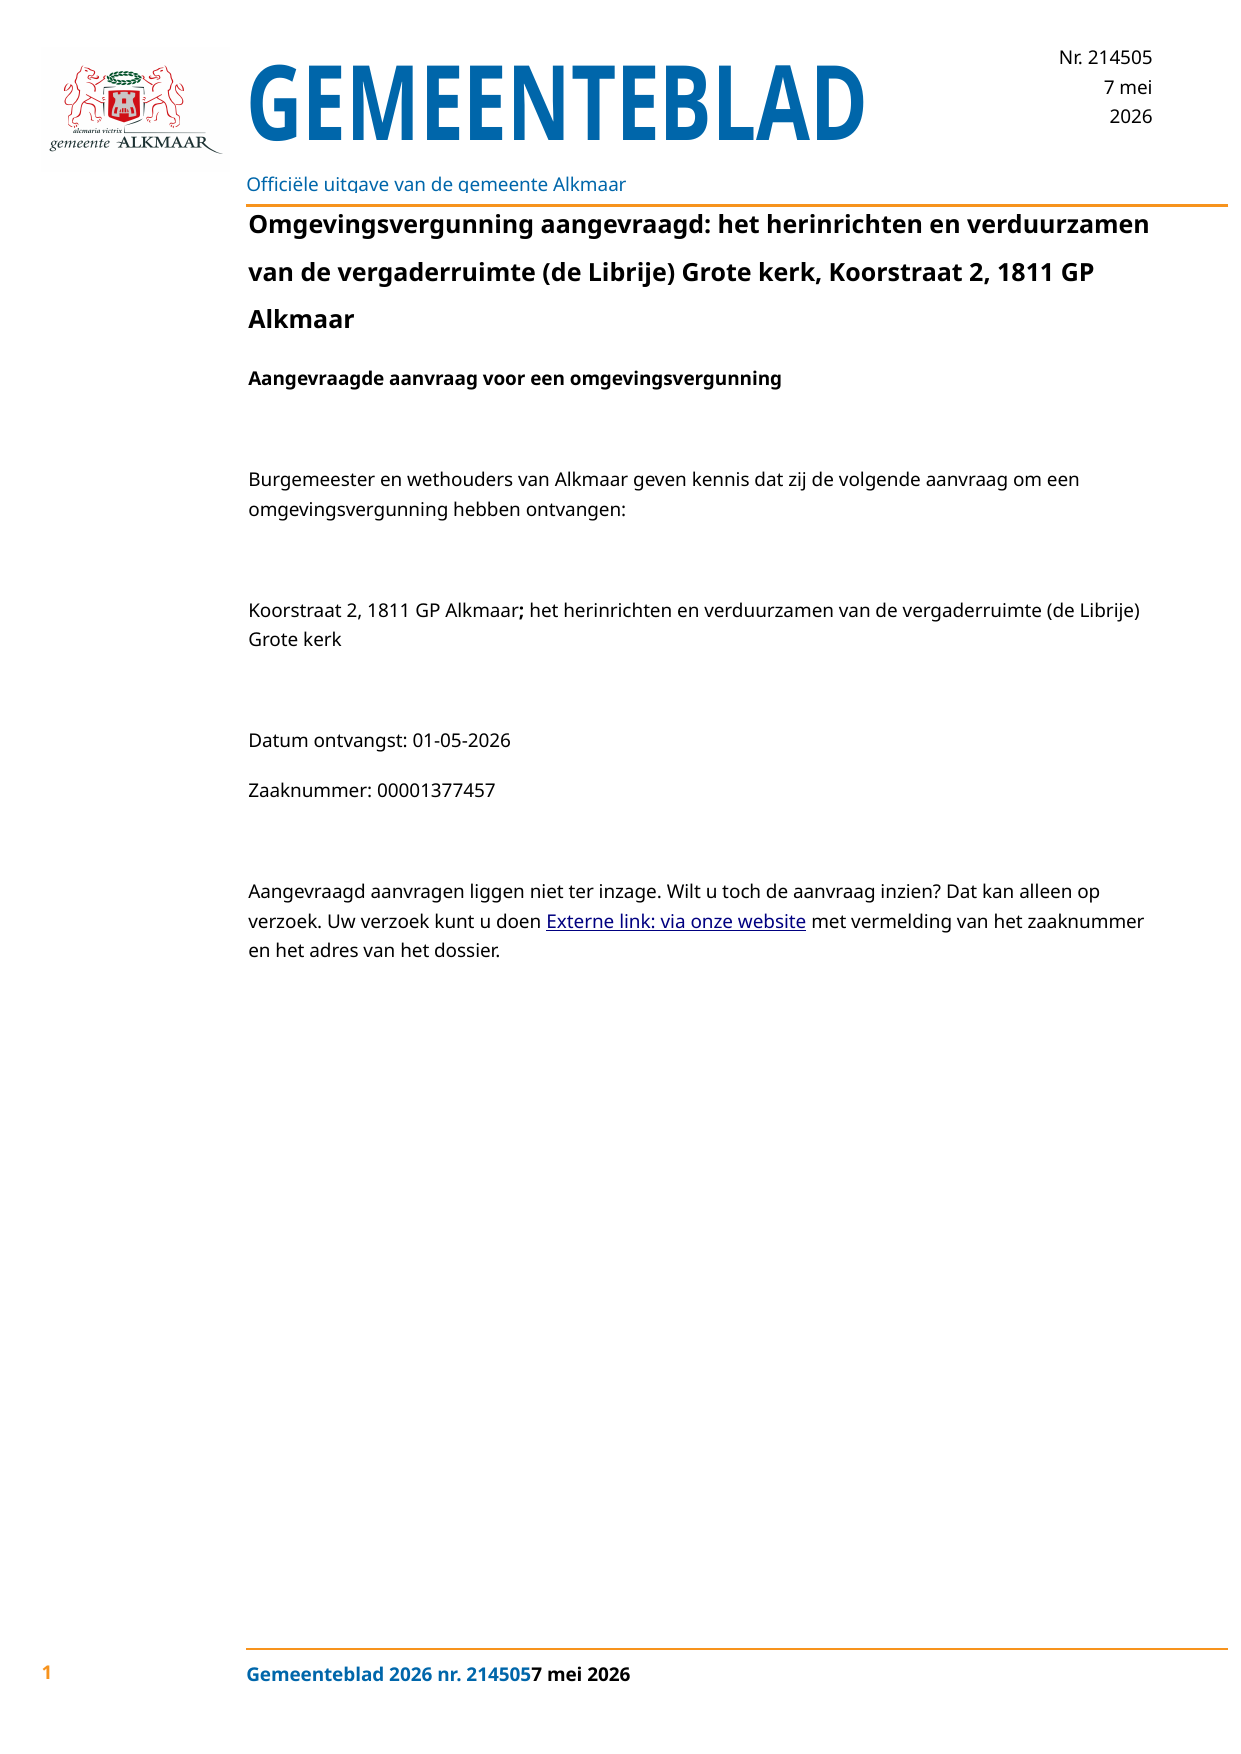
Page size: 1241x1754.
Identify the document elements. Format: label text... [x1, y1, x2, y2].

text Omgevingsvergunning aangevraagd: het herinrichten en verduurzamen van de vergaderruimte (de Librije) Grote kerk, Koorstraat 2, 1811 GP Alkmaar [248, 207, 1152, 336]
text Aangevraagde aanvraag voor een omgevingsvergunning [248, 366, 1152, 391]
text Burgemeester en wethouders van Alkmaar geven kennis dat zij de volgende aanvraag om een omgevingsvergunning hebben ontvangen: [248, 466, 1152, 522]
picture [41, 47, 231, 172]
text Zaaknummer: 00001377457 [248, 778, 1152, 803]
text Koorstraat 2, 1811 GP Alkmaar; het herinrichten en verduurzamen van de vergaderruimte (de Librije) Grote kerk [248, 597, 1152, 652]
text Datum ontvangst: 01-05-2026 [248, 727, 1152, 753]
text Aangevraagd aanvragen liggen niet ter inzage. Wilt u toch de aanvraag inzien? Dat kan alleen op verzoek. Uw verzoek kunt u doen Externe link: via onze website met vermelding van het zaaknummer en het adres van het dossier. [248, 878, 1152, 963]
